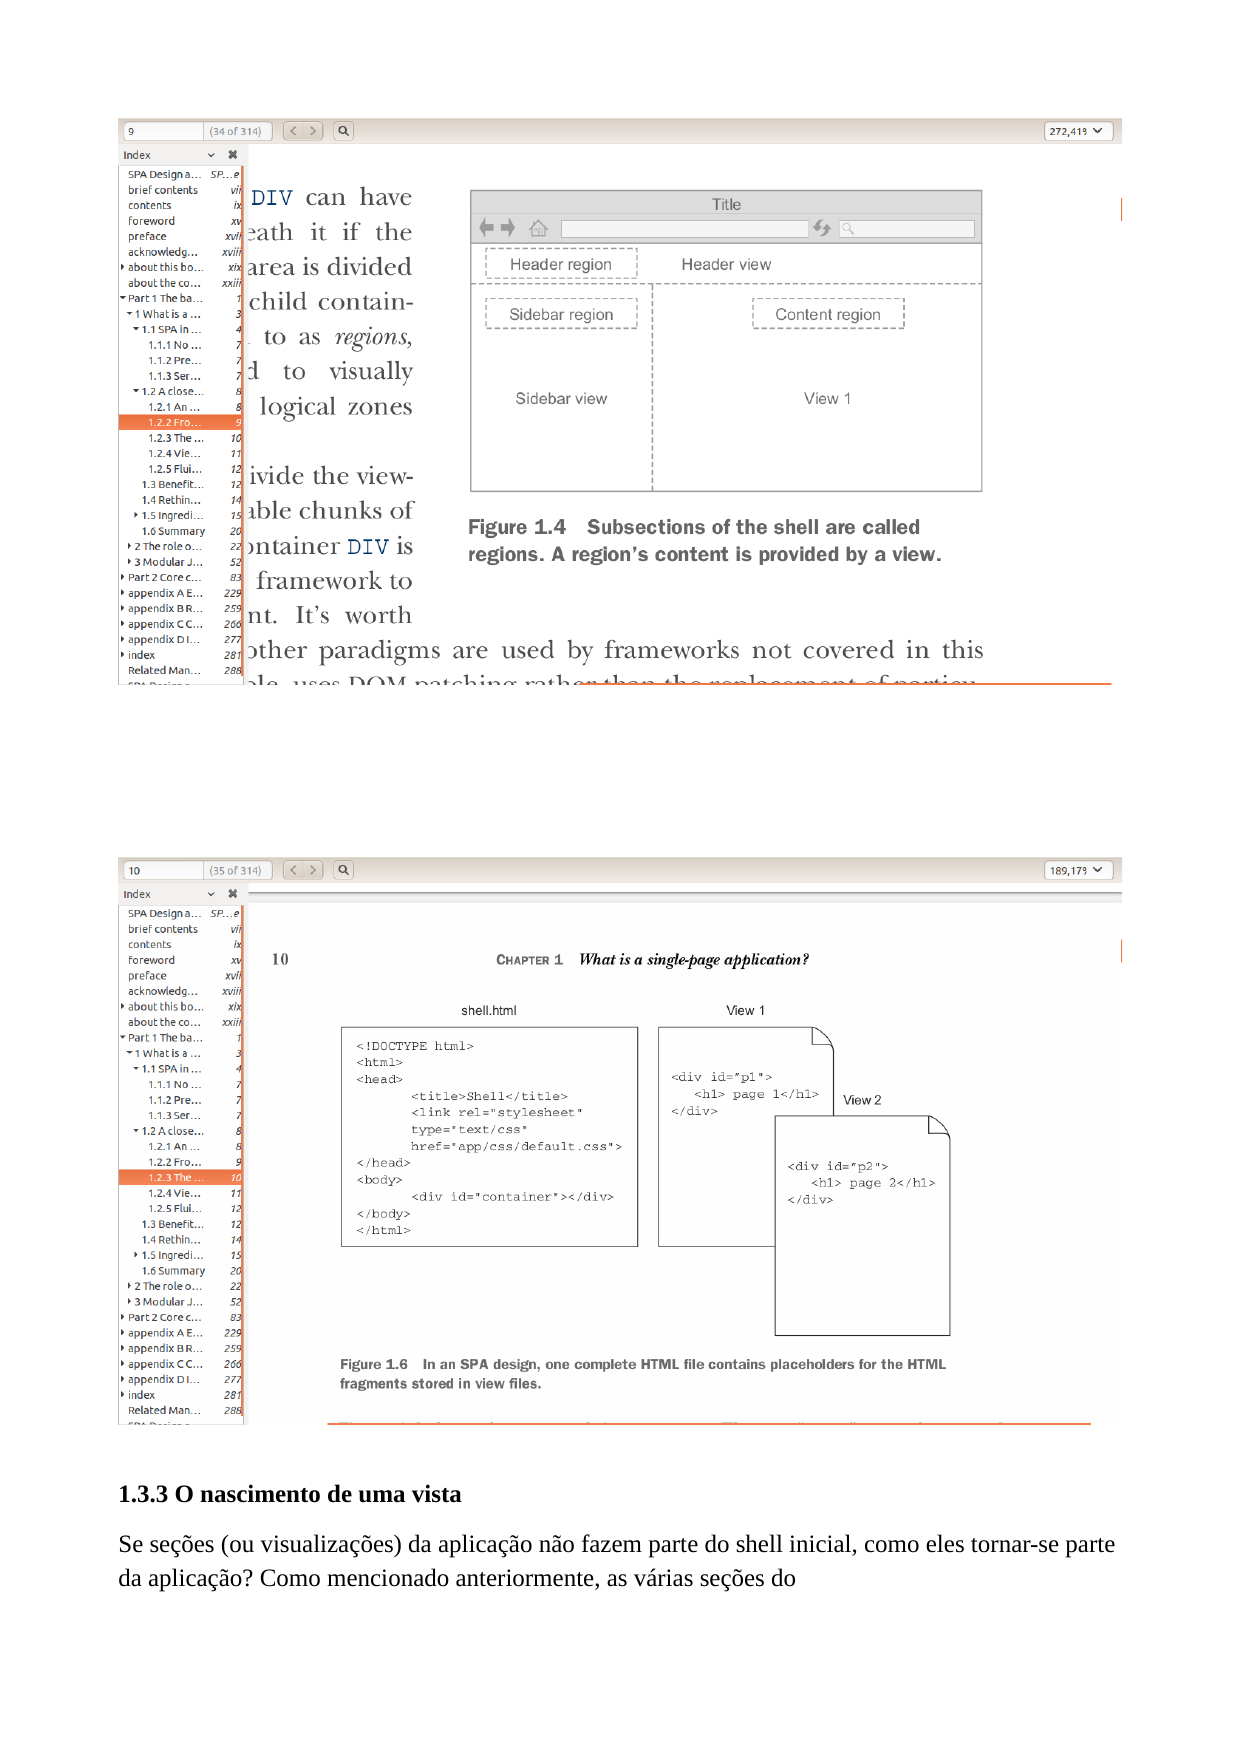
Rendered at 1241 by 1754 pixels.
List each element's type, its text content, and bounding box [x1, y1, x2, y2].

text 1.3.3 O nascimento de uma vista [118, 1479, 1122, 1508]
picture [118, 118, 1123, 685]
picture [118, 857, 1123, 1425]
text Se seções (ou visualizações) da aplicação não fazem parte do shell inicial, como eles tornar-se parte da aplicação? Como mencionado anteriormente, as várias seções do [118, 1529, 1122, 1592]
